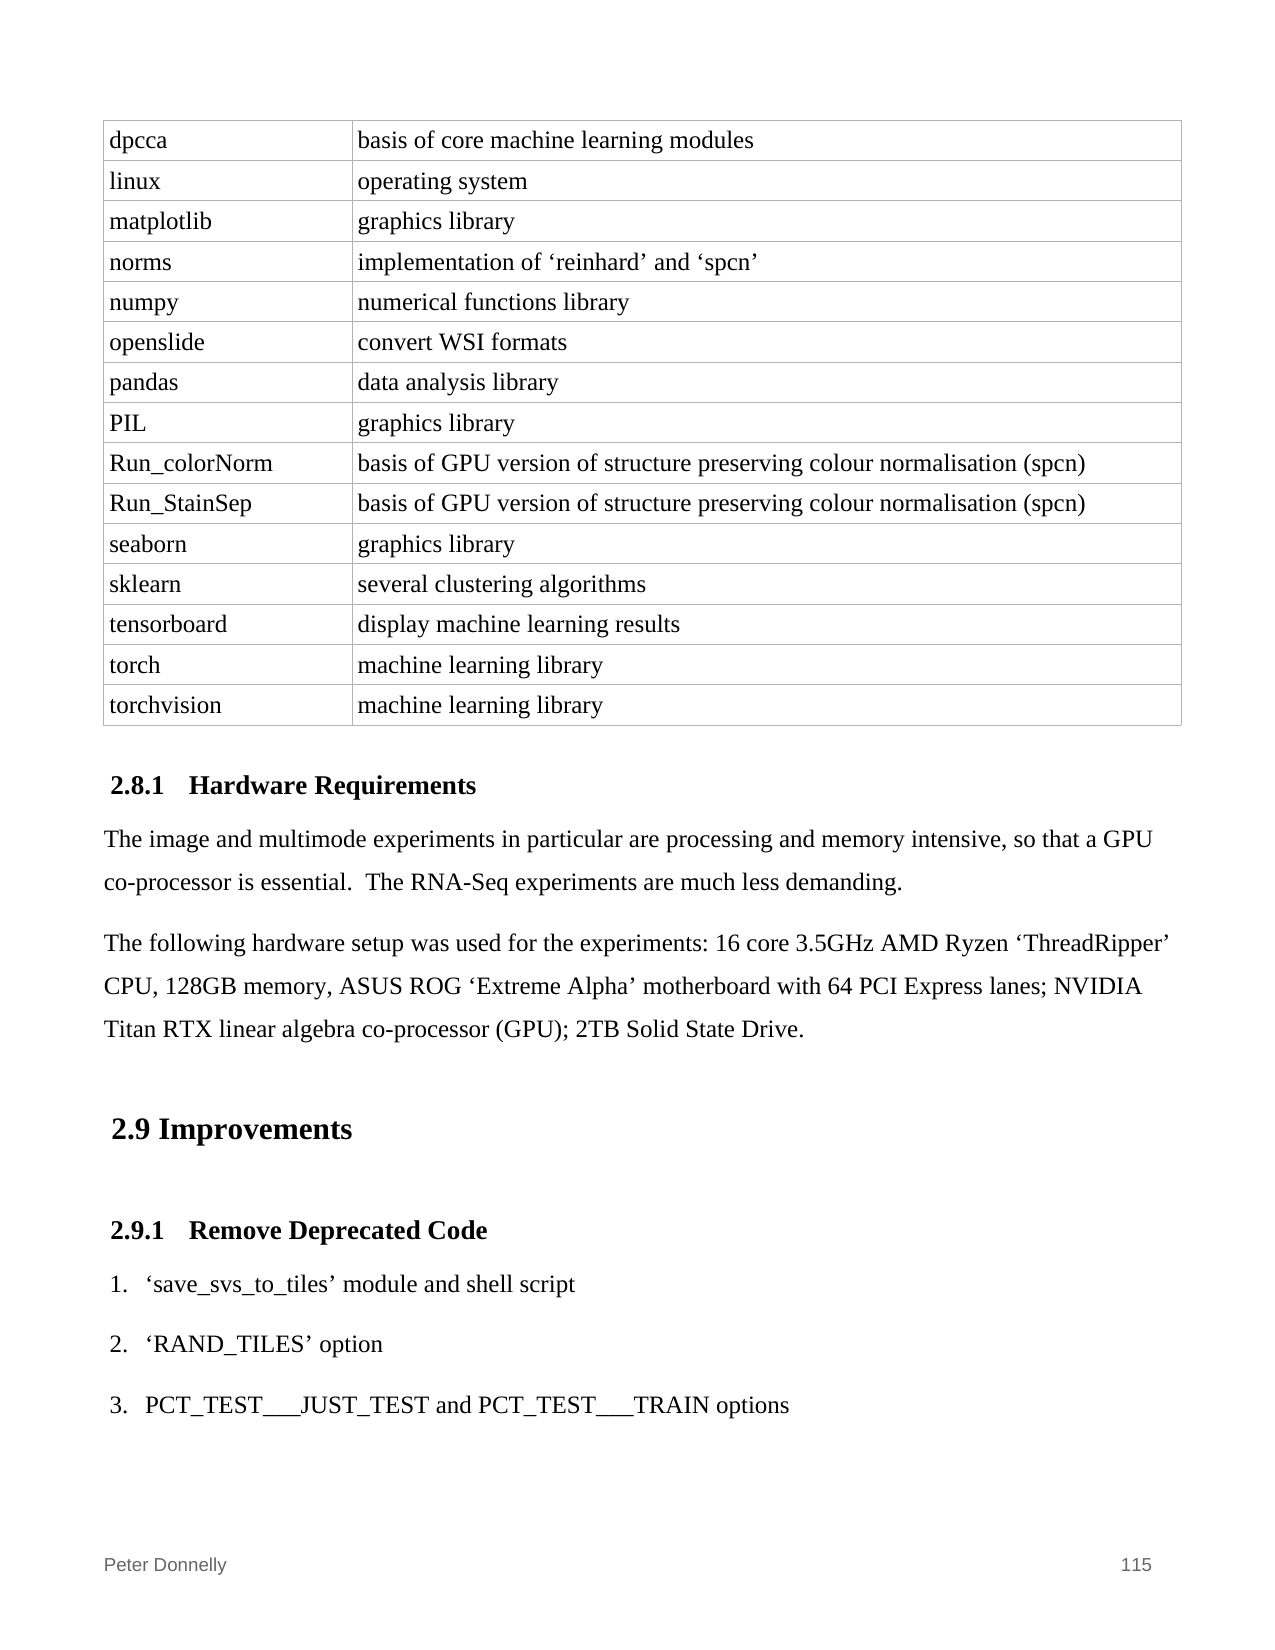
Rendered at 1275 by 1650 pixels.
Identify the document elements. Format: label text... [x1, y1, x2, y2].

table_cell basis of GPU version of structure preserving colour normalisation (spcn) [353, 484, 1181, 523]
table_cell graphics library [353, 403, 1181, 442]
table_cell sklearn [104, 564, 352, 603]
table_cell linux [104, 161, 352, 200]
table_cell PIL [104, 403, 352, 442]
table_cell torch [104, 645, 352, 684]
table_cell convert WSI formats [353, 322, 1181, 362]
subtitle Hardware Requirements [103, 769, 1181, 800]
table_cell dpcca [104, 121, 352, 160]
table_cell Run_colorNorm [104, 443, 352, 483]
table_cell display machine learning results [353, 605, 1181, 644]
subtitle Improvements [103, 1110, 1181, 1146]
table_cell basis of core machine learning modules [353, 121, 1181, 160]
table_cell tensorboard [104, 605, 352, 644]
table_cell machine learning library [353, 685, 1181, 724]
table_cell norms [104, 242, 352, 281]
subtitle Remove Deprecated Code [103, 1214, 1181, 1245]
table_cell pandas [104, 363, 352, 402]
table_cell openslide [104, 322, 352, 362]
table_cell operating system [353, 161, 1181, 200]
table_cell seaborn [104, 524, 352, 563]
list PCT_TEST___JUST_TEST and PCT_TEST___TRAIN options [109, 1390, 1181, 1419]
table_cell machine learning library [353, 645, 1181, 684]
table_cell data analysis library [353, 363, 1181, 402]
table_cell torchvision [104, 685, 352, 724]
text The following hardware setup was used for the experiments: 16 core 3.5GHz AMD Ryzen ‘ThreadRipper’ CPU, 128GB memory, ASUS ROG ‘Extreme Alpha’ motherboard with 64 PCI Express lanes; NVIDIA Titan RTX linear algebra co-processor (GPU); 2TB Solid State Drive. [103, 928, 1181, 1043]
table_cell graphics library [353, 201, 1181, 241]
list ‘RAND_TILES’ option [109, 1329, 1181, 1358]
table_cell numpy [104, 282, 352, 321]
table_cell Run_StainSep [104, 484, 352, 523]
table_cell implementation of ‘reinhard’ and ‘spcn’ [353, 242, 1181, 281]
table_cell graphics library [353, 524, 1181, 563]
table_cell numerical functions library [353, 282, 1181, 321]
table_cell basis of GPU version of structure preserving colour normalisation (spcn) [353, 443, 1181, 483]
list ‘save_svs_to_tiles’ module and shell script [109, 1269, 1181, 1297]
table_cell matplotlib [104, 201, 352, 241]
table_cell several clustering algorithms [353, 564, 1181, 603]
text The image and multimode experiments in particular are processing and memory intensive, so that a GPU co-processor is essential. The RNA-Seq experiments are much less demanding. [103, 824, 1181, 896]
